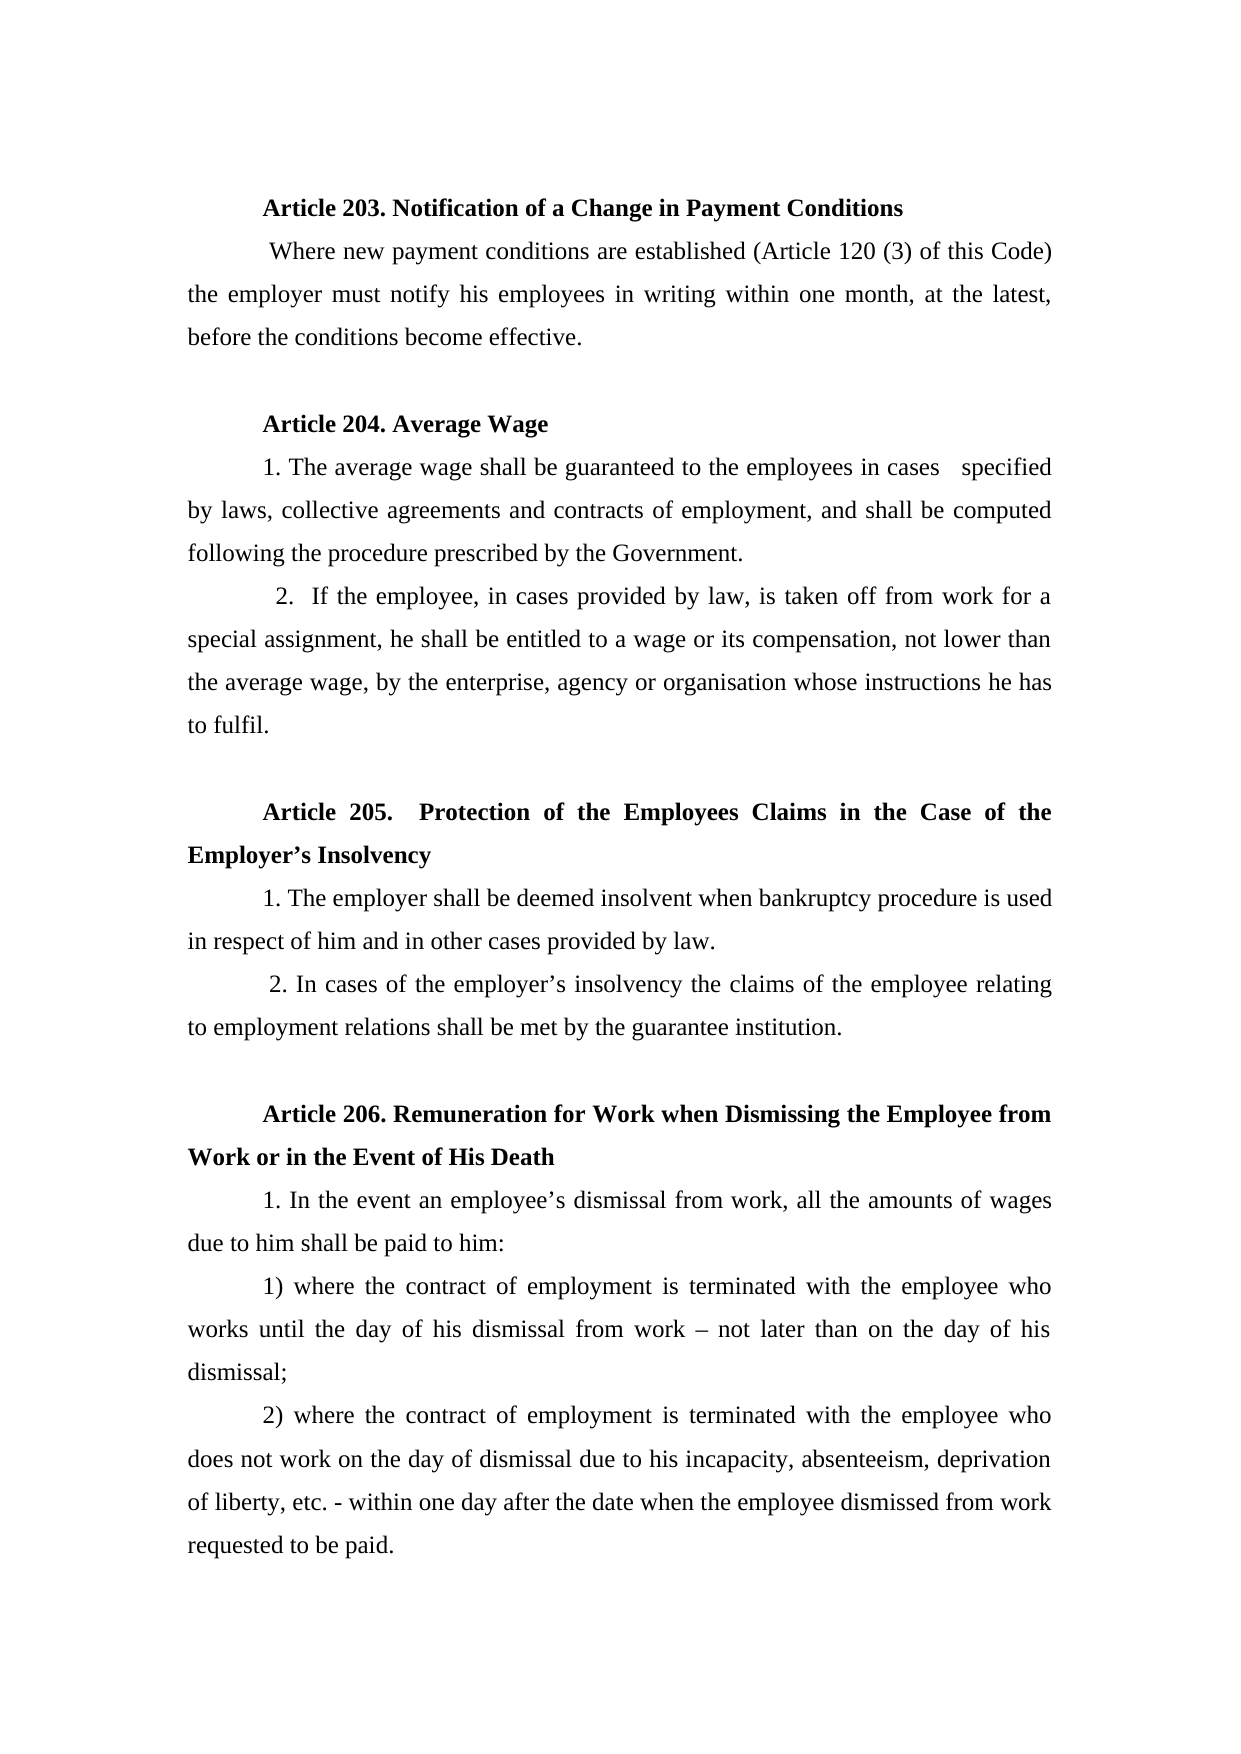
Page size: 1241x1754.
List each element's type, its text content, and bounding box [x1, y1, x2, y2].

text Article 205. Protection of the Employees Claims in the Case of the Employer’s Insolvency [187, 797, 1053, 869]
text Article 203. Notification of a Change in Payment Conditions [187, 193, 1053, 222]
text 1) where the contract of employment is terminated with the employee who works until the day of his dismissal from work – not later than on the day of his dismissal; [187, 1271, 1053, 1386]
text 2) where the contract of employment is terminated with the employee who does not work on the day of dismissal due to his incapacity, absenteeism, deprivation of liberty, etc. - within one day after the date when the employee dismissed from work requested to be paid. [187, 1401, 1053, 1559]
text 1. The employer shall be deemed insolvent when bankruptcy procedure is used in respect of him and in other cases provided by law. [187, 883, 1053, 955]
text 2. In cases of the employer’s insolvency the claims of the employee relating to employment relations shall be met by the guarantee institution. [187, 969, 1053, 1041]
text Article 206. Remuneration for Work when Dismissing the Employee from Work or in the Event of His Death [187, 1099, 1053, 1171]
text 1. The average wage shall be guaranteed to the employees in cases specified by laws, collective agreements and contracts of employment, and shall be computed following the procedure prescribed by the Government. [187, 452, 1053, 567]
text Where new payment conditions are established (Article 120 (3) of this Code) the employer must notify his employees in writing within one month, at the latest, before the conditions become effective. [187, 236, 1053, 351]
text 2. If the employee, in cases provided by law, is taken off from work for a special assignment, he shall be entitled to a wage or its compensation, not lower than the average wage, by the enterprise, agency or organisation whose instructions he has to fulfil. [187, 581, 1053, 739]
text 1. In the event an employee’s dismissal from work, all the amounts of wages due to him shall be paid to him: [187, 1185, 1053, 1257]
text Article 204. Average Wage [187, 409, 1053, 437]
